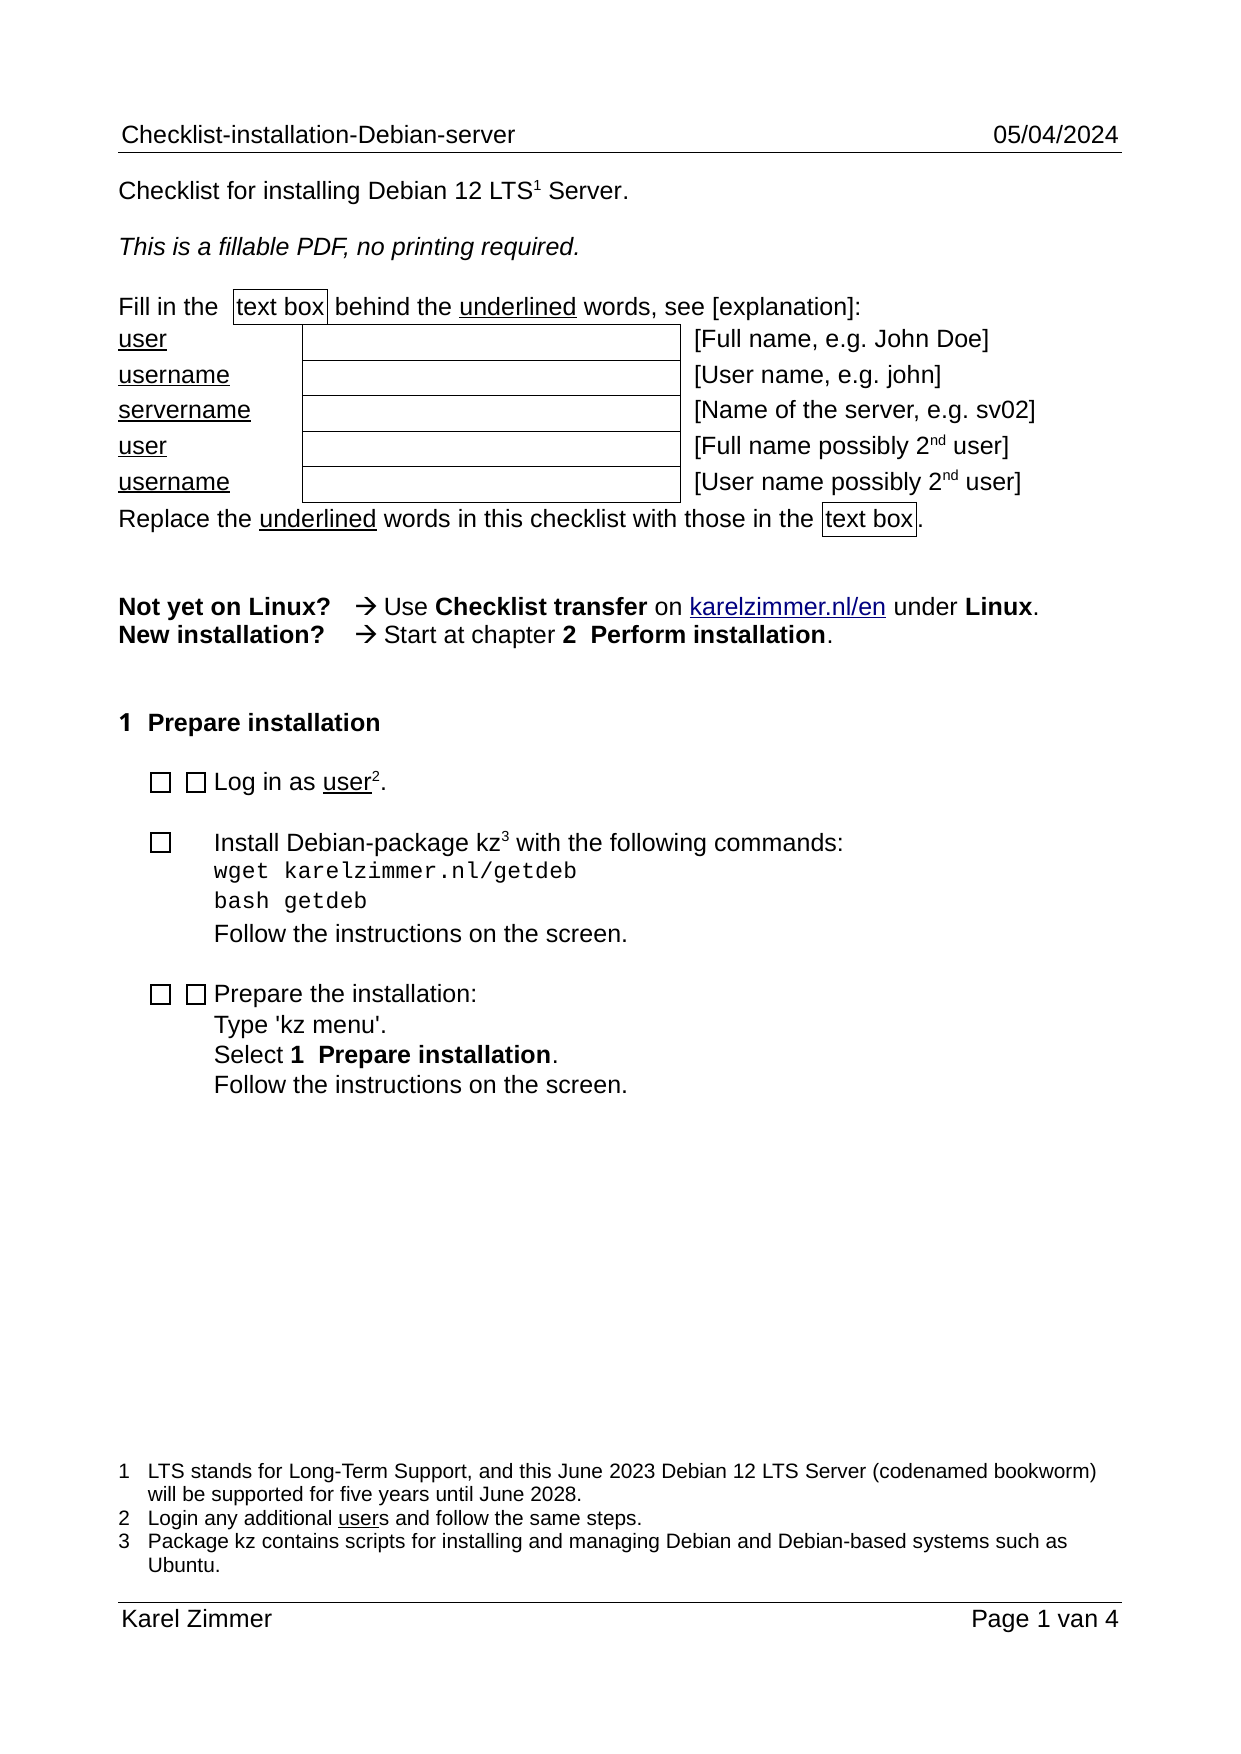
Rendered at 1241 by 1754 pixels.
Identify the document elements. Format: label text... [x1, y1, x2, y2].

text [Name of the server, e.g. sv02] [681, 395, 1122, 431]
table_cell [142, 828, 177, 858]
table_header Log in as USER. [213, 767, 1122, 797]
table_cell [118, 949, 142, 979]
table_cell [118, 919, 142, 949]
table_cell [142, 1010, 177, 1040]
table_cell [142, 1040, 177, 1070]
table_cell [118, 1040, 142, 1070]
table_cell [177, 949, 213, 979]
table_cell Follow the instructions on the screen. [213, 1070, 1122, 1101]
text [Full name possibly 2nd user] [681, 431, 1122, 466]
text LTS stands for Long-Term Support, and this June 2023 Debian 12 LTS Server (codenamed bookworm) will be supported for five years until June 2028. [118, 1459, 1122, 1506]
text [User name possibly 2nd user] [681, 466, 1122, 502]
text [User name, e.g. john] [681, 360, 1122, 395]
table_cell [118, 979, 142, 1009]
table_cell [142, 1070, 177, 1101]
text USERName [118, 466, 302, 502]
table_cell [142, 888, 177, 919]
text New installation?  Start at chapter 2 Perform installation. [118, 621, 1122, 649]
text USERname [118, 360, 302, 395]
text [Full name, e.g. John Doe] [681, 324, 1122, 360]
text text box [234, 290, 327, 324]
table_cell [177, 979, 213, 1009]
table_header [142, 767, 177, 797]
table_cell [118, 888, 142, 919]
table_cell Type 'kz menu'. [213, 1010, 1122, 1040]
text Replace the underlined words in this checklist with those in the [118, 502, 822, 537]
table_cell [177, 1070, 213, 1101]
table_cell [177, 828, 213, 858]
table_cell [177, 1010, 213, 1040]
table_cell bash getdeb [213, 888, 1122, 919]
text servERNAme [118, 395, 302, 431]
table_cell Select 1 Prepare installation. [213, 1040, 1122, 1070]
table_cell [213, 798, 1122, 828]
table_cell [177, 798, 213, 828]
table_header [118, 767, 142, 797]
table_cell [142, 979, 177, 1009]
table_cell [177, 888, 213, 919]
text . [917, 502, 1122, 537]
table_cell [118, 1070, 142, 1101]
text behind the underlined words, see [explanation]: [328, 289, 1122, 324]
text USER [118, 431, 302, 466]
table_header [177, 767, 213, 797]
table_cell [177, 919, 213, 949]
table_cell [118, 828, 142, 858]
table_cell [142, 949, 177, 979]
text This is a fillable PDF, no printing required. [118, 233, 1122, 261]
table_cell [142, 919, 177, 949]
table_cell Follow the instructions on the screen. [213, 919, 1122, 949]
text user [118, 324, 302, 360]
table_cell [213, 949, 1122, 979]
table_cell [118, 1010, 142, 1040]
table_cell wget karelzimmer.nl/getdeb [213, 858, 1122, 888]
table_cell [118, 858, 142, 888]
text Not yet on Linux?  Use Checklist transfer on karelzimmer.nl/en under Linux. [118, 593, 1122, 621]
table_cell [142, 798, 177, 828]
text text box [823, 503, 916, 536]
text Fill in the [118, 289, 233, 324]
table_cell Prepare the installation: [213, 979, 1122, 1009]
list Prepare installation [118, 705, 1122, 739]
table_cell [142, 858, 177, 888]
table_cell [177, 858, 213, 888]
table_cell [118, 798, 142, 828]
table_cell Install Debian-package kz with the following commands: [213, 828, 1122, 858]
text Checklist for installing Debian 12 LTS Server. [118, 177, 1122, 205]
table_cell [177, 1040, 213, 1070]
